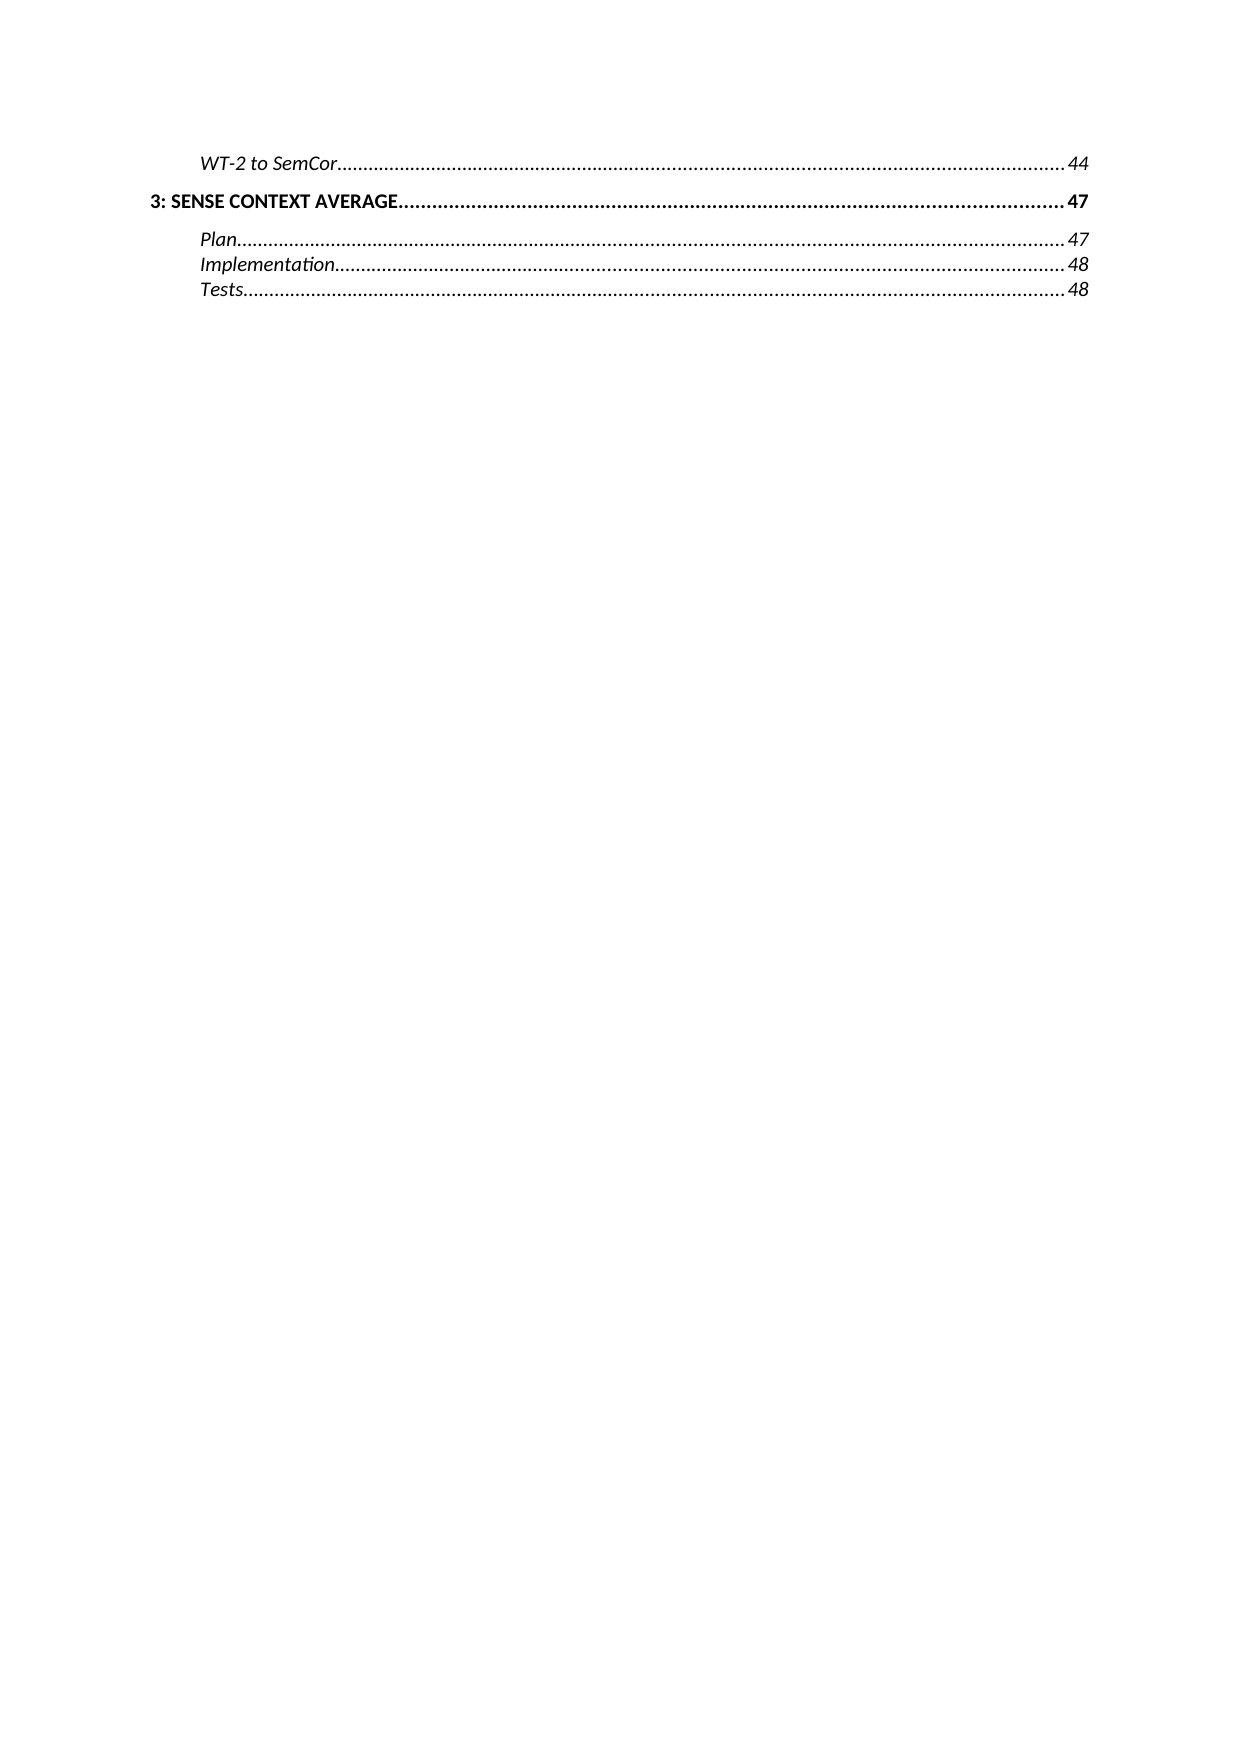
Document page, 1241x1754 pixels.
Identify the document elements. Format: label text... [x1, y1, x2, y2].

text WT-2 to SemCor 44 [200, 150, 1090, 175]
text Plan 47 [200, 226, 1090, 251]
text 3: Sense context average 47 [150, 188, 1090, 213]
text Tests 48 [200, 277, 1090, 302]
text Implementation 48 [200, 251, 1090, 277]
